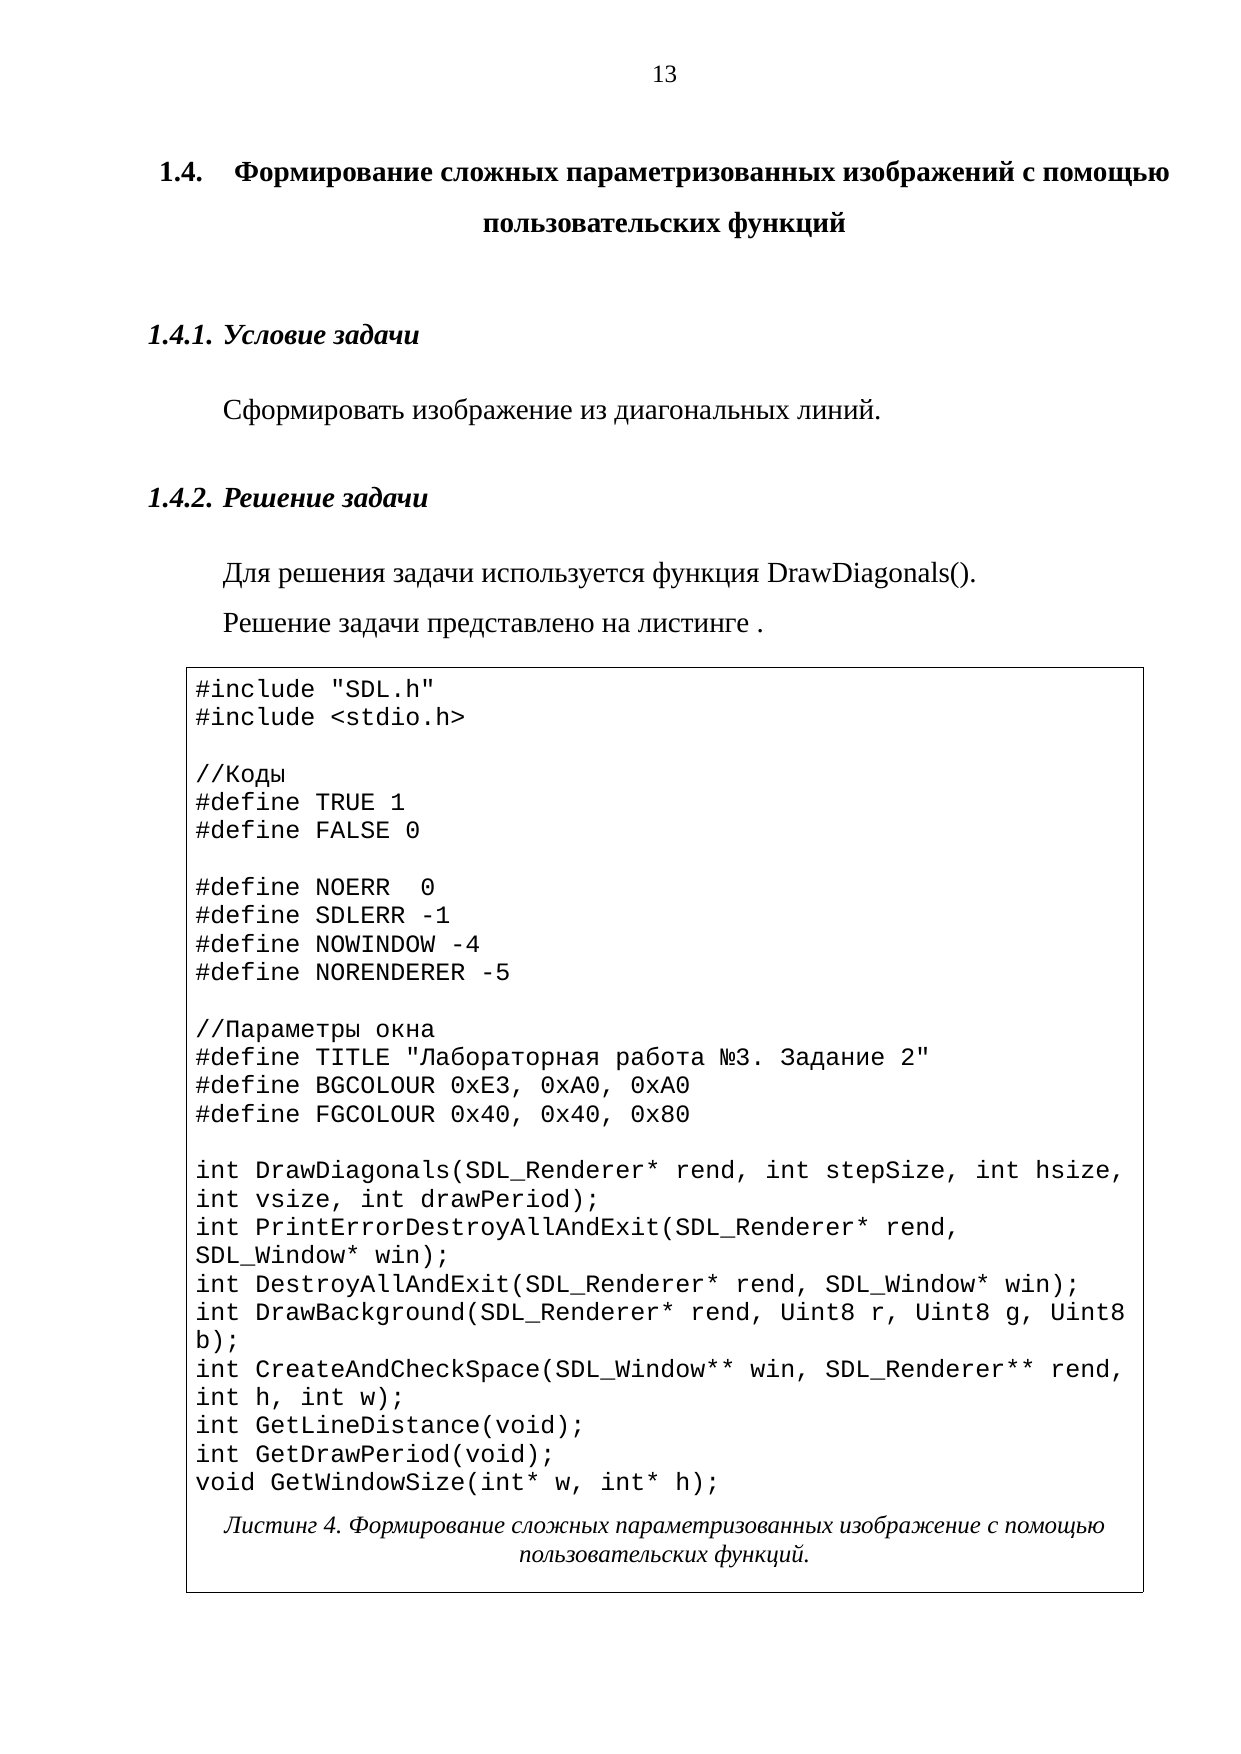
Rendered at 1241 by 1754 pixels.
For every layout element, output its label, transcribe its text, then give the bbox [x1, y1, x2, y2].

text #define NOWINDOW -4 [195, 931, 1134, 959]
text #define FALSE 0 [195, 818, 1134, 846]
text #define NORENDERER -5 [195, 959, 1134, 988]
text int CreateAndCheckSpace(SDL_Window** win, SDL_Renderer** rend, int h, int w); [195, 1356, 1134, 1413]
text int DrawBackground(SDL_Renderer* rend, Uint8 r, Uint8 g, Uint8 b); [195, 1299, 1134, 1356]
text int DestroyAllAndExit(SDL_Renderer* rend, SDL_Window* win); [195, 1271, 1134, 1299]
text int PrintErrorDestroyAllAndExit(SDL_Renderer* rend, SDL_Window* win); [195, 1214, 1134, 1271]
text #define SDLERR -1 [195, 903, 1134, 931]
text #define NOERR 0 [195, 874, 1134, 903]
text //Коды [195, 761, 1134, 789]
text int DrawDiagonals(SDL_Renderer* rend, int stepSize, int hsize, int vsize, int drawPeriod); [195, 1158, 1134, 1214]
subtitle Решение задачи [148, 480, 1181, 513]
text //Параметры окна [195, 1016, 1134, 1044]
text void GetWindowSize(int* w, int* h); [195, 1469, 1134, 1498]
text Листинг 4. Формирование сложных параметризованных изображение с помощью пользовательских функций. [195, 1510, 1134, 1568]
text int GetDrawPeriod(void); [195, 1441, 1134, 1469]
text Сформировать изображение из диагональных линий. [148, 392, 1181, 426]
text int GetLineDistance(void); [195, 1413, 1134, 1441]
text Решение задачи представлено на листинге . [148, 605, 1181, 639]
text #define FGCOLOUR 0x40, 0x40, 0x80 [195, 1101, 1134, 1129]
subtitle Формирование сложных параметризованных изображений с помощью пользовательских функций [148, 154, 1181, 238]
text Для решения задачи используется функция DrawDiagonals(). [148, 555, 1181, 588]
text #define TITLE "Лабораторная работа №3. Задание 2" [195, 1044, 1134, 1073]
text #define TRUE 1 [195, 789, 1134, 818]
text #include "SDL.h" [195, 676, 1134, 704]
text #include <stdio.h> [195, 704, 1134, 733]
subtitle Условие задачи [148, 317, 1181, 351]
text #define BGCOLOUR 0xE3, 0xA0, 0xA0 [195, 1073, 1134, 1101]
